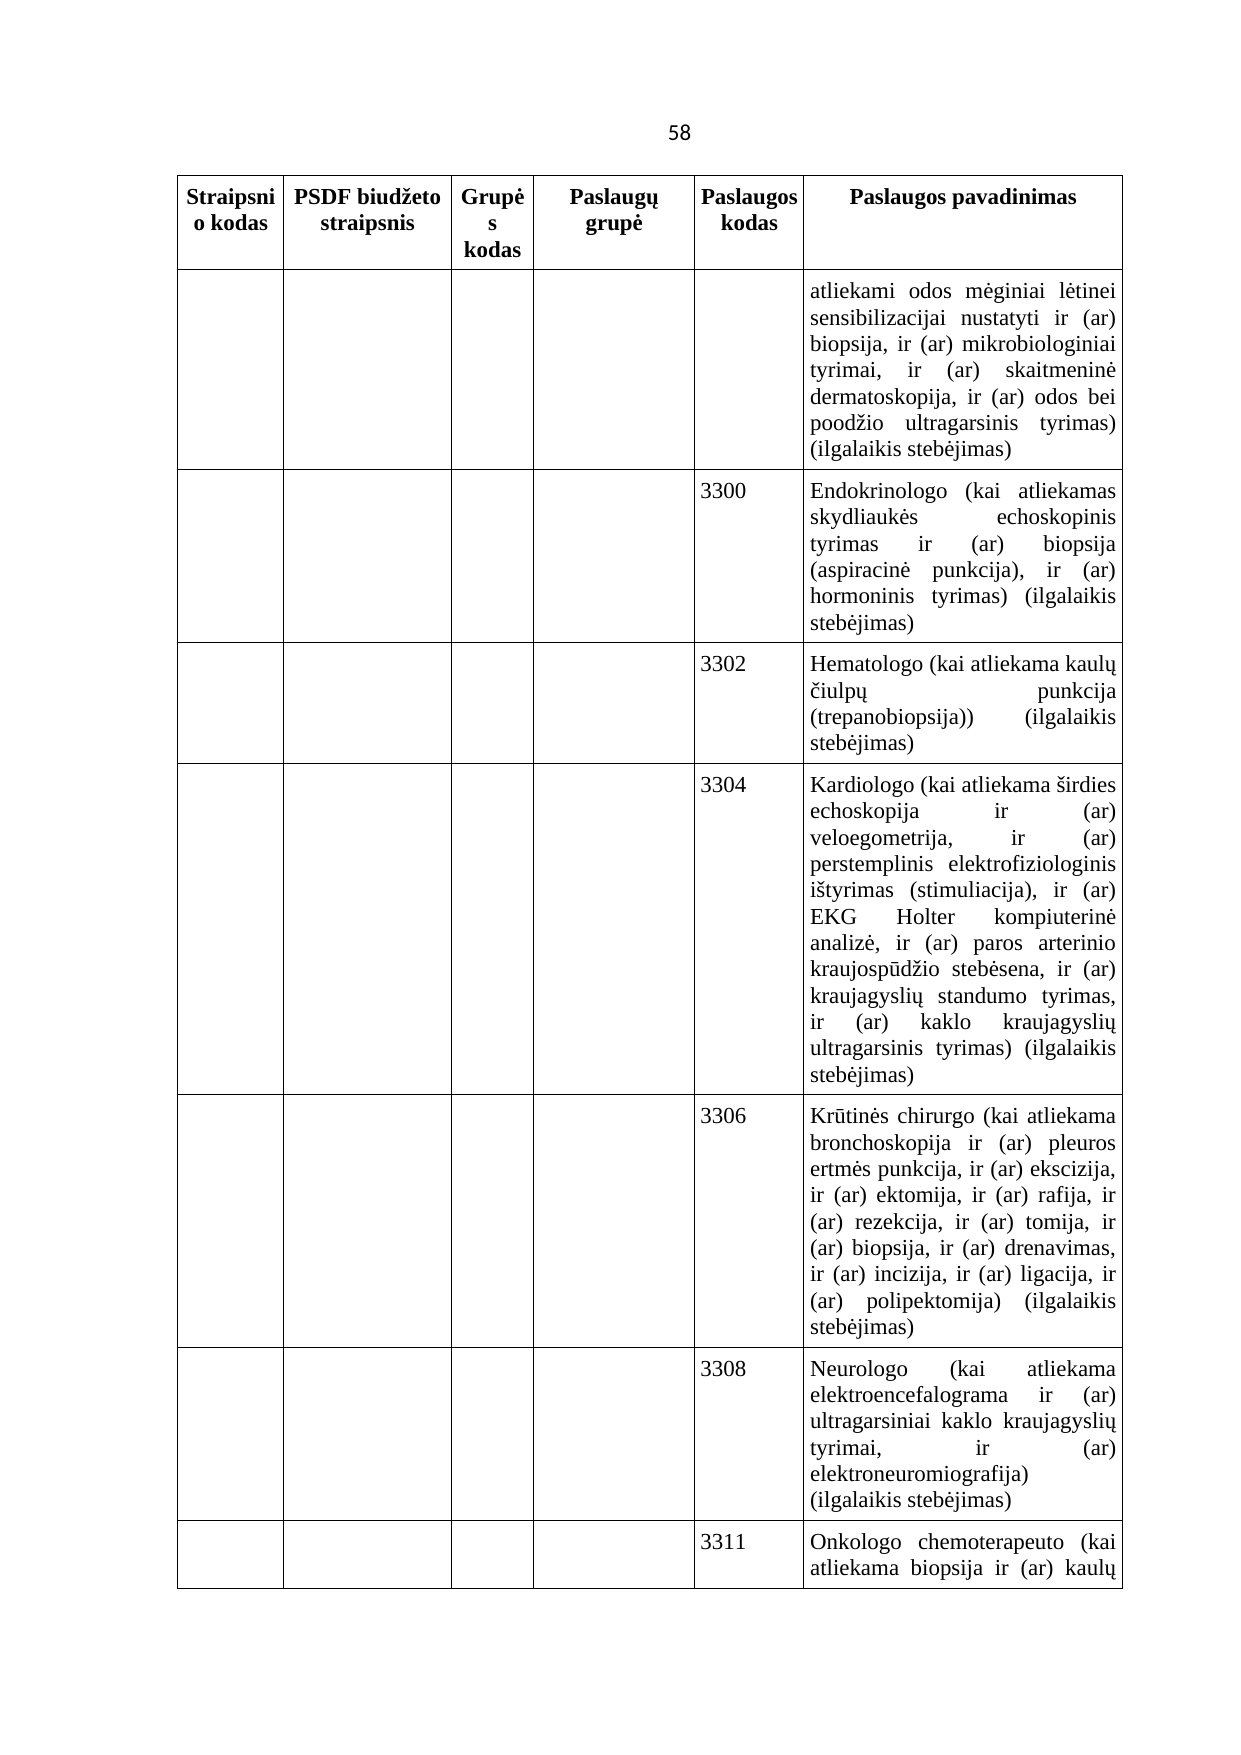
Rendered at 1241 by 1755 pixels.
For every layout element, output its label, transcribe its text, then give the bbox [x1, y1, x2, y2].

table_cell [178, 643, 283, 763]
table_cell [534, 470, 694, 642]
table_cell 3302 [695, 643, 803, 763]
table_cell [178, 1521, 283, 1588]
table_cell Kardiologo (kai atliekama širdies echoskopija ir (ar) veloegometrija, ir (ar) perstemplinis elektrofiziologinis ištyrimas (stimuliacija), ir (ar) EKG Holter kompiuterinė analizė, ir (ar) paros arterinio kraujospūdžio stebėsena, ir (ar) kraujagyslių standumo tyrimas, ir (ar) kaklo kraujagyslių ultragarsinis tyrimas) (ilgalaikis stebėjimas) [804, 764, 1122, 1094]
table_header Straipsnio kodas [178, 176, 283, 269]
table_cell [178, 470, 283, 642]
table_cell [534, 1521, 694, 1588]
table_cell [534, 1095, 694, 1347]
table_cell atliekami odos mėginiai lėtinei sensibilizacijai nustatyti ir (ar) biopsija, ir (ar) mikrobiologiniai tyrimai, ir (ar) skaitmeninė dermatoskopija, ir (ar) odos bei poodžio ultragarsinis tyrimas) (ilgalaikis stebėjimas) [804, 270, 1122, 469]
table_cell [452, 470, 533, 642]
table_cell [284, 470, 451, 642]
table_cell 3306 [695, 1095, 803, 1347]
table_cell [284, 764, 451, 1094]
table_cell 3300 [695, 470, 803, 642]
table_header PSDF biudžeto straipsnis [284, 176, 451, 269]
table_cell [534, 643, 694, 763]
table_cell Hematologo (kai atliekama kaulų čiulpų punkcija (trepanobiopsija)) (ilgalaikis stebėjimas) [804, 643, 1122, 763]
table_cell [284, 1521, 451, 1588]
table_cell [452, 764, 533, 1094]
table_cell [178, 1348, 283, 1520]
table_cell [452, 270, 533, 469]
table_cell [284, 270, 451, 469]
table_header Grupės kodas [452, 176, 533, 269]
table_cell 3308 [695, 1348, 803, 1520]
table_cell [284, 643, 451, 763]
table_header Paslaugos pavadinimas [804, 176, 1122, 269]
table_cell Onkologo chemoterapeuto (kai atliekama biopsija ir (ar) kaulų [804, 1521, 1122, 1588]
table_cell [534, 764, 694, 1094]
table_cell [452, 1348, 533, 1520]
table_cell [534, 1348, 694, 1520]
table_cell [178, 270, 283, 469]
table_cell Neurologo (kai atliekama elektroencefalograma ir (ar) ultragarsiniai kaklo kraujagyslių tyrimai, ir (ar) elektroneuromiografija) (ilgalaikis stebėjimas) [804, 1348, 1122, 1520]
table_cell [178, 1095, 283, 1347]
table_cell Krūtinės chirurgo (kai atliekama bronchoskopija ir (ar) pleuros ertmės punkcija, ir (ar) ekscizija, ir (ar) ektomija, ir (ar) rafija, ir (ar) rezekcija, ir (ar) tomija, ir (ar) biopsija, ir (ar) drenavimas, ir (ar) incizija, ir (ar) ligacija, ir (ar) polipektomija) (ilgalaikis stebėjimas) [804, 1095, 1122, 1347]
table_cell [695, 270, 803, 469]
table_cell 3311 [695, 1521, 803, 1588]
table_cell [534, 270, 694, 469]
table_header Paslaugų grupė [534, 176, 694, 269]
table_cell [452, 1521, 533, 1588]
table_cell [284, 1095, 451, 1347]
table_cell Endokrinologo (kai atliekamas skydliaukės echoskopinis tyrimas ir (ar) biopsija (aspiracinė punkcija), ir (ar) hormoninis tyrimas) (ilgalaikis stebėjimas) [804, 470, 1122, 642]
table_header Paslaugos kodas [695, 176, 803, 269]
table_cell [452, 643, 533, 763]
table_cell [284, 1348, 451, 1520]
table_cell [452, 1095, 533, 1347]
table_cell 3304 [695, 764, 803, 1094]
table_cell [178, 764, 283, 1094]
